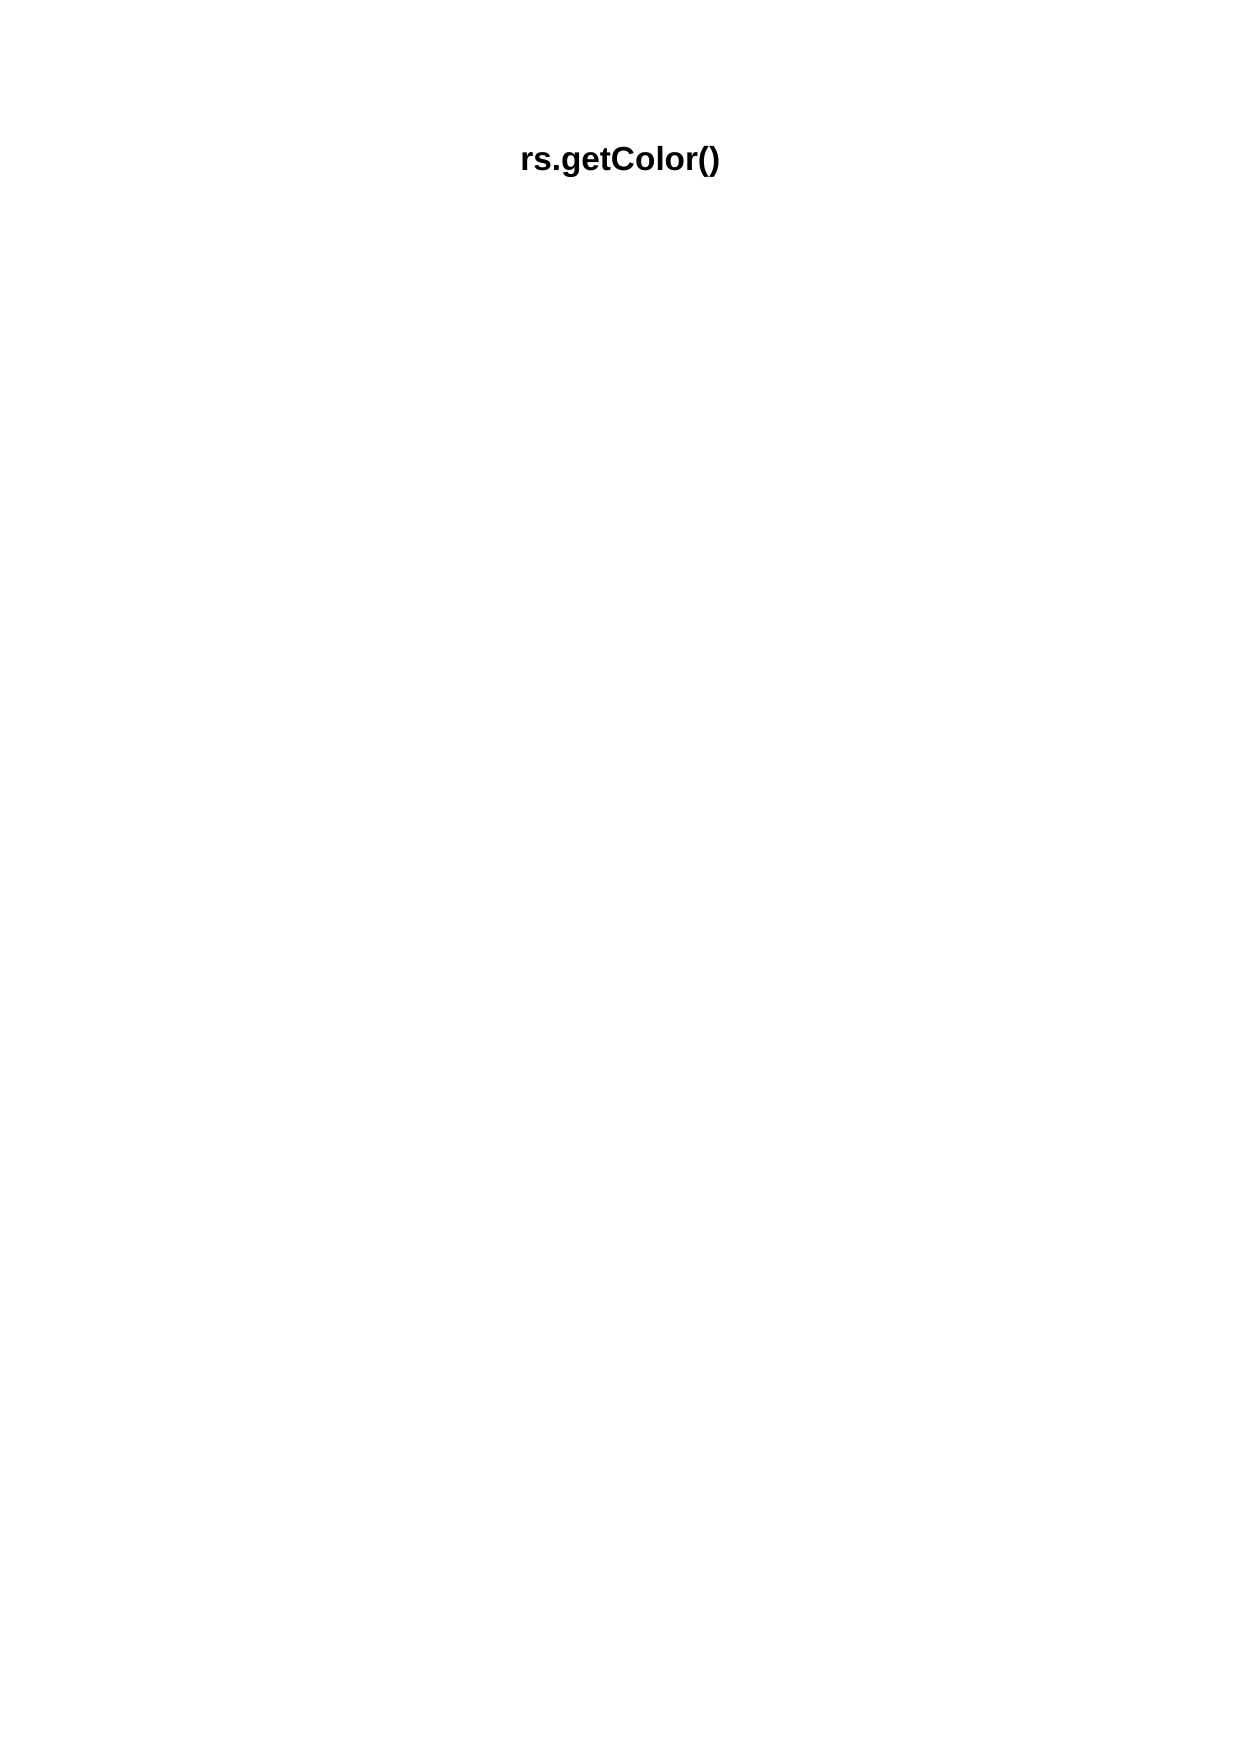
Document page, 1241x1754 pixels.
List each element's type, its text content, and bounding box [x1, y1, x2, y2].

subtitle rs.getColor() [118, 139, 1122, 177]
